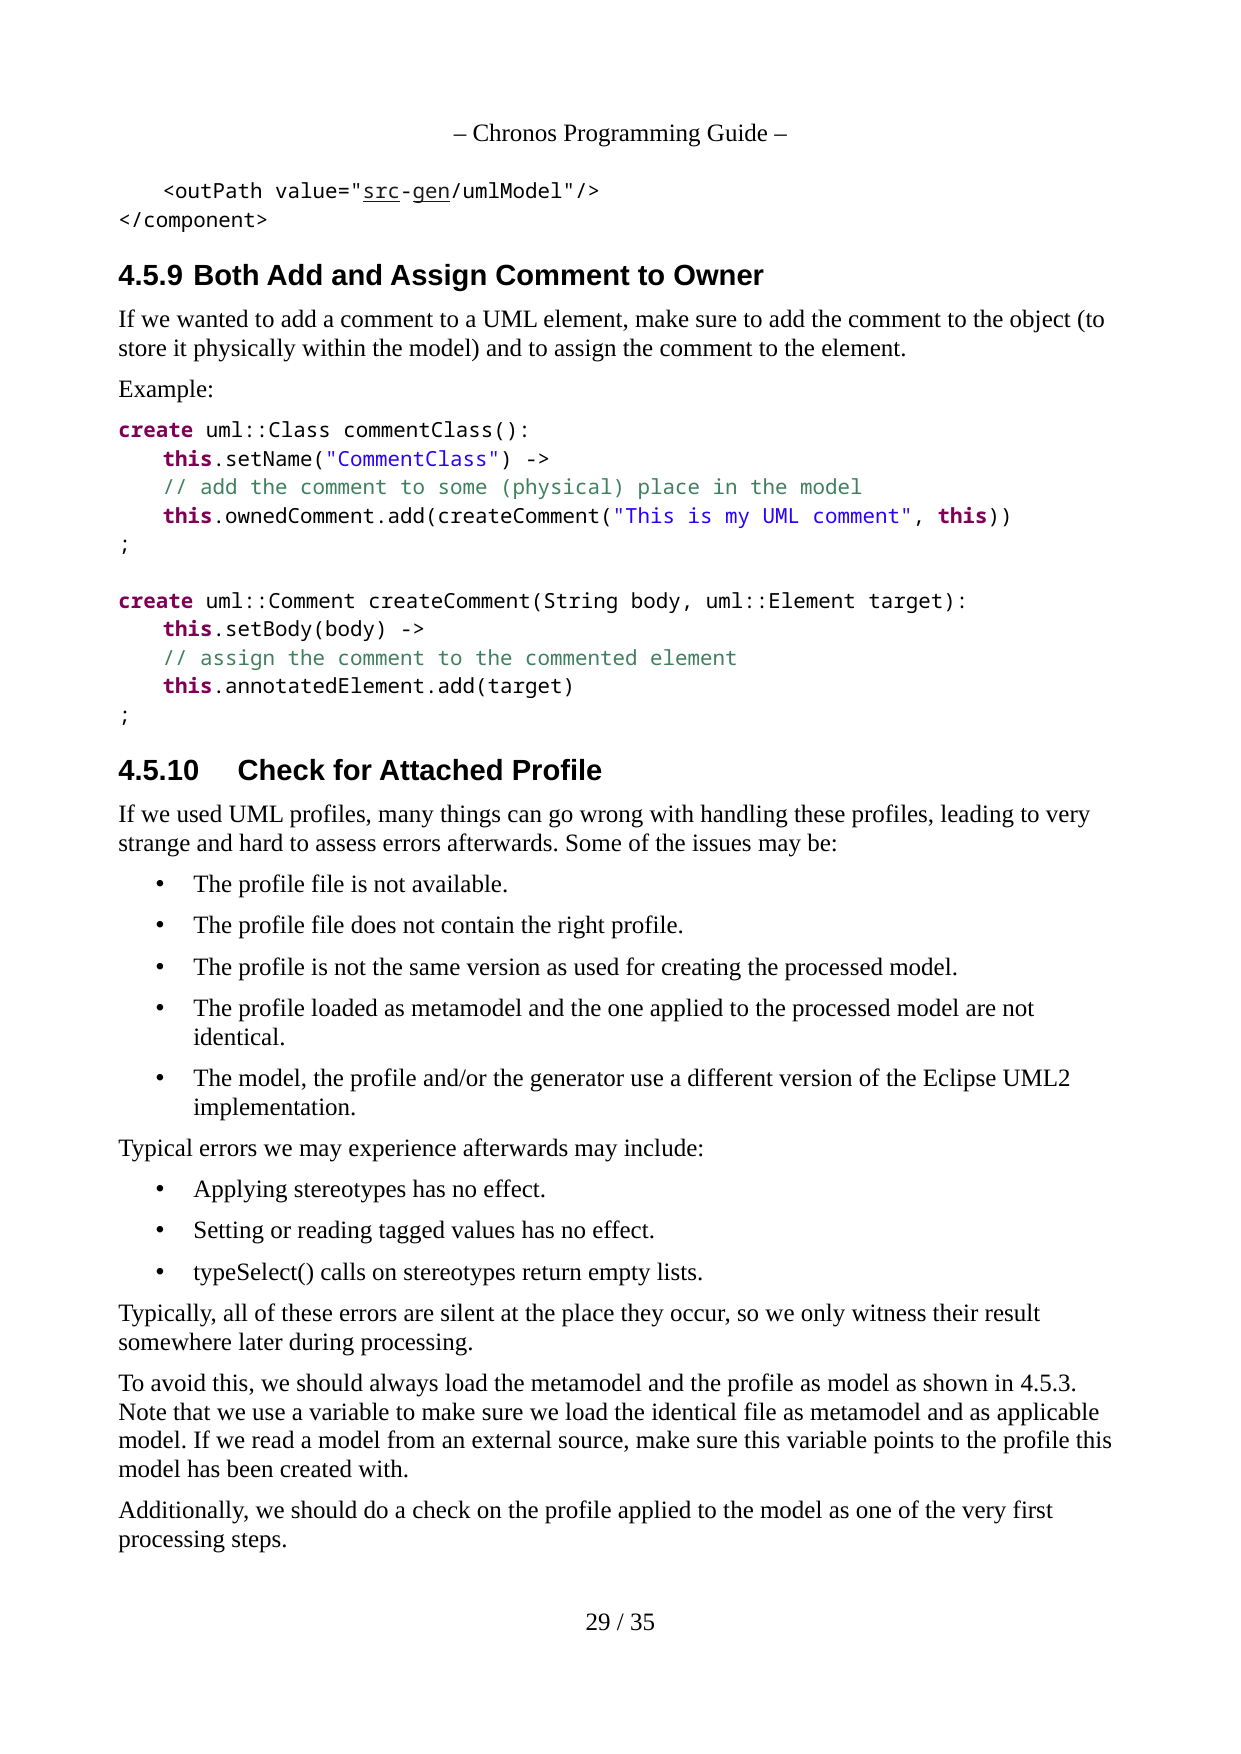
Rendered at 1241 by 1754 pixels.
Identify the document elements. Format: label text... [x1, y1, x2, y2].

text </component> [118, 205, 1122, 233]
text this.ownedComment.add(createComment("This is my UML comment", this)) [118, 501, 1122, 529]
text // add the comment to some (physical) place in the model [118, 472, 1122, 501]
text this.setBody(body) -> [118, 614, 1122, 643]
list The model, the profile and/or the generator use a different version of the Eclipse UML2 implementation. [156, 1063, 1122, 1121]
text <outPath value="src-gen/umlModel"/> [118, 176, 1122, 205]
subtitle Check for Attached Profile [118, 753, 1122, 787]
text create uml::Class commentClass(): [118, 416, 1122, 444]
text Typical errors we may experience afterwards may include: [118, 1133, 1122, 1162]
list The profile loaded as metamodel and the one applied to the processed model are not identical. [156, 993, 1122, 1051]
text Additionally, we should do a check on the profile applied to the model as one of the very first processing steps. [118, 1496, 1122, 1553]
list Applying stereotypes has no effect. [156, 1174, 1122, 1203]
text If we used UML profiles, many things can go wrong with handling these profiles, leading to very strange and hard to assess errors afterwards. Some of the issues may be: [118, 799, 1122, 857]
text // assign the comment to the commented element [118, 643, 1122, 671]
list The profile file does not contain the right profile. [156, 911, 1122, 939]
text this.setName("CommentClass") -> [118, 444, 1122, 472]
text create uml::Comment createComment(String body, uml::Element target): [118, 586, 1122, 614]
list Setting or reading tagged values has no effect. [156, 1216, 1122, 1244]
text If we wanted to add a comment to a UML element, make sure to add the comment to the object (to store it physically within the model) and to assign the comment to the element. [118, 304, 1122, 362]
text Typically, all of these errors are silent at the place they occur, so we only witness their result somewhere later during processing. [118, 1298, 1122, 1356]
list typeSelect() calls on stereotypes return empty lists. [156, 1257, 1122, 1286]
list The profile is not the same version as used for creating the processed model. [156, 952, 1122, 981]
text Example: [118, 374, 1122, 403]
subtitle Both Add and Assign Comment to Owner [118, 258, 1122, 292]
text ; [118, 529, 1122, 558]
text this.annotatedElement.add(target) [118, 671, 1122, 700]
list The profile file is not available. [156, 869, 1122, 898]
text To avoid this, we should always load the metamodel and the profile as model as shown in 4.5.3. Note that we use a variable to make sure we load the identical file as metamodel and as applicable model. If we read a model from an external source, make sure this variable points to the profile this model has been created with. [118, 1368, 1122, 1483]
text ; [118, 700, 1122, 728]
